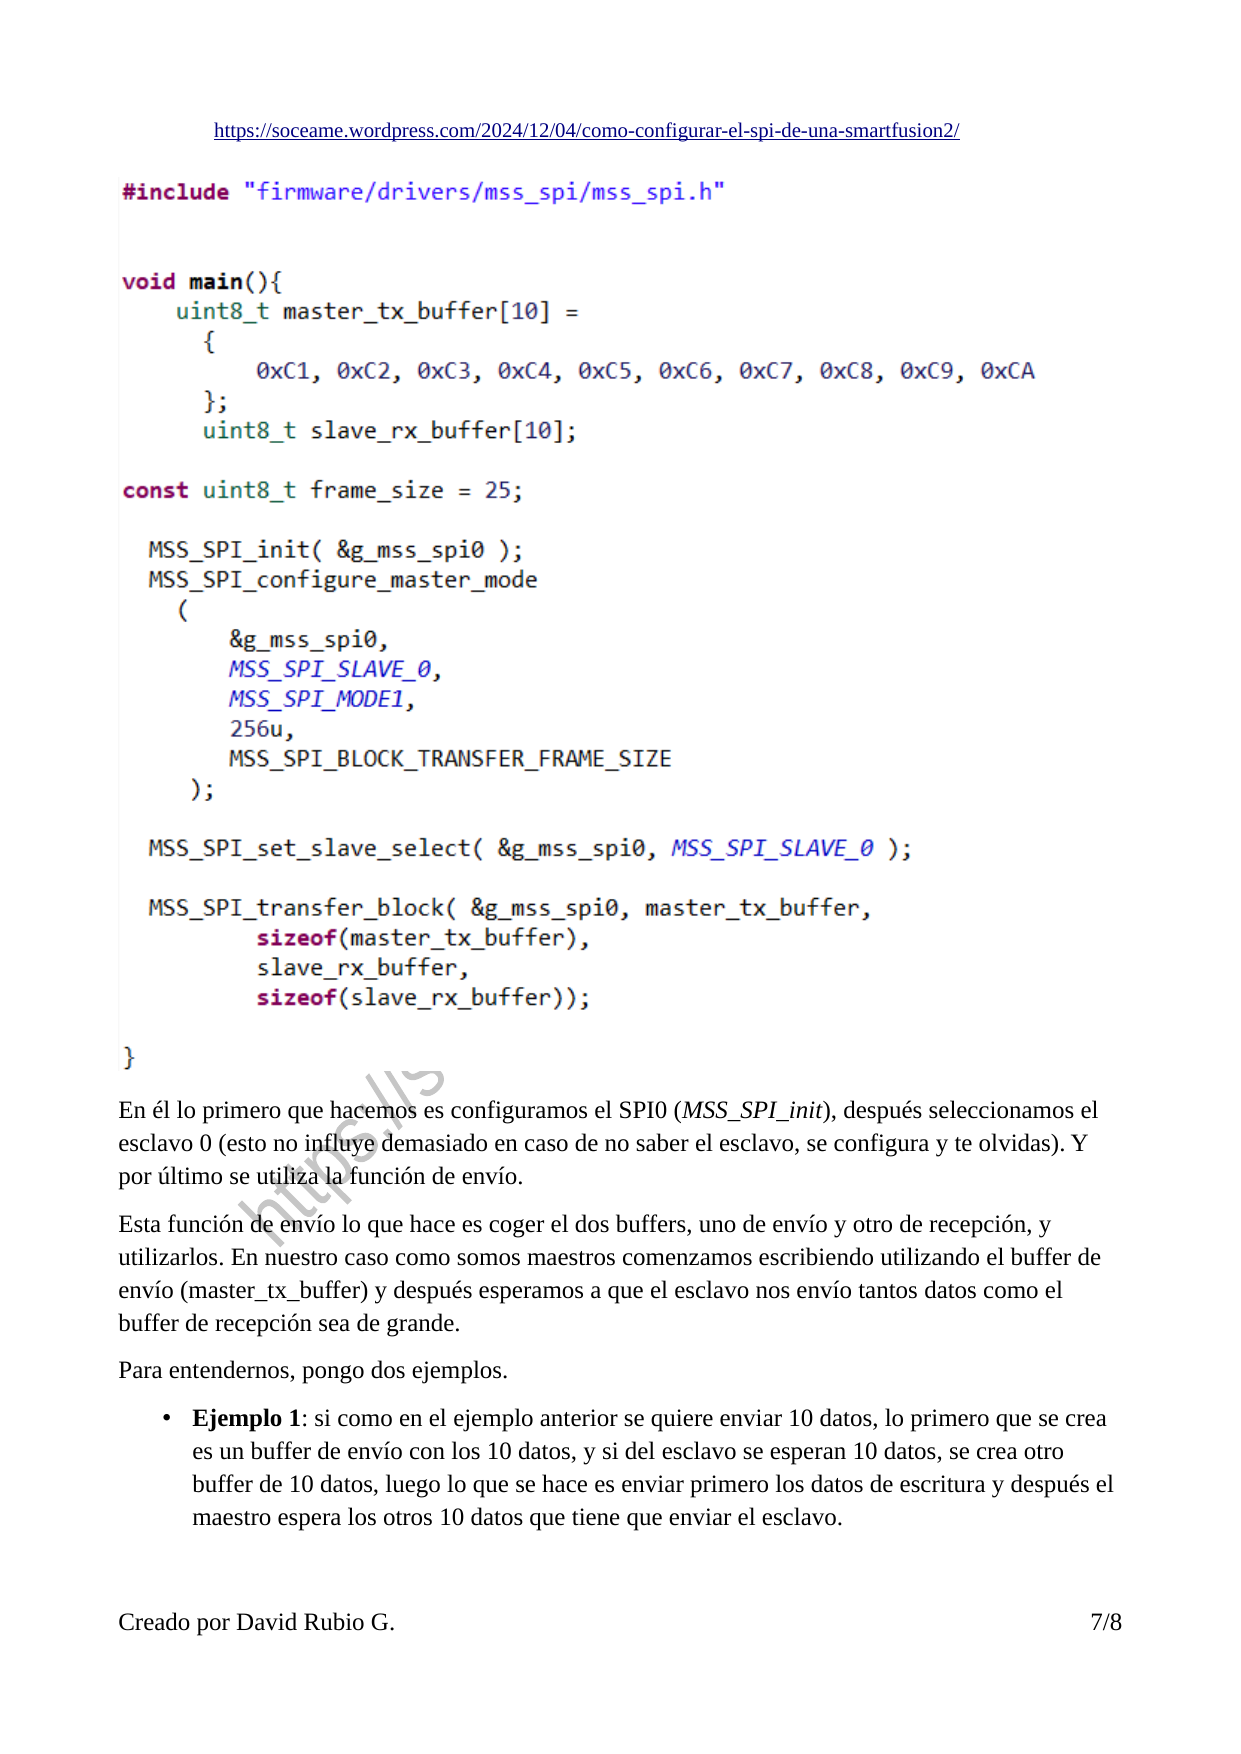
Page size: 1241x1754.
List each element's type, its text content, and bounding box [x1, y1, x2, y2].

picture [118, 177, 1115, 1071]
text Esta función de envío lo que hace es coger el dos buffers, uno de envío y otro de recepción, y utilizarlos. En nuestro caso como somos maestros comenzamos escribiendo utilizando el buffer de envío (master_tx_buffer) y después esperamos a que el esclavo nos envío tantos datos como el buffer de recepción sea de grande. [118, 1209, 1122, 1337]
text Para entendernos, pongo dos ejemplos. [118, 1355, 1122, 1384]
list Ejemplo 1: si como en el ejemplo anterior se quiere enviar 10 datos, lo primero que se crea es un buffer de envío con los 10 datos, y si del esclavo se esperan 10 datos, se crea otro buffer de 10 datos, luego lo que se hace es enviar primero los datos de escritura y después el maestro espera los otros 10 datos que tiene que enviar el esclavo. [162, 1403, 1122, 1531]
text En él lo primero que hacemos es configuramos el SPI0 (MSS_SPI_init), después seleccionamos el esclavo 0 (esto no influye demasiado en caso de no saber el esclavo, se configura y te olvidas). Y por último se utiliza la función de envío. [118, 1095, 1122, 1190]
